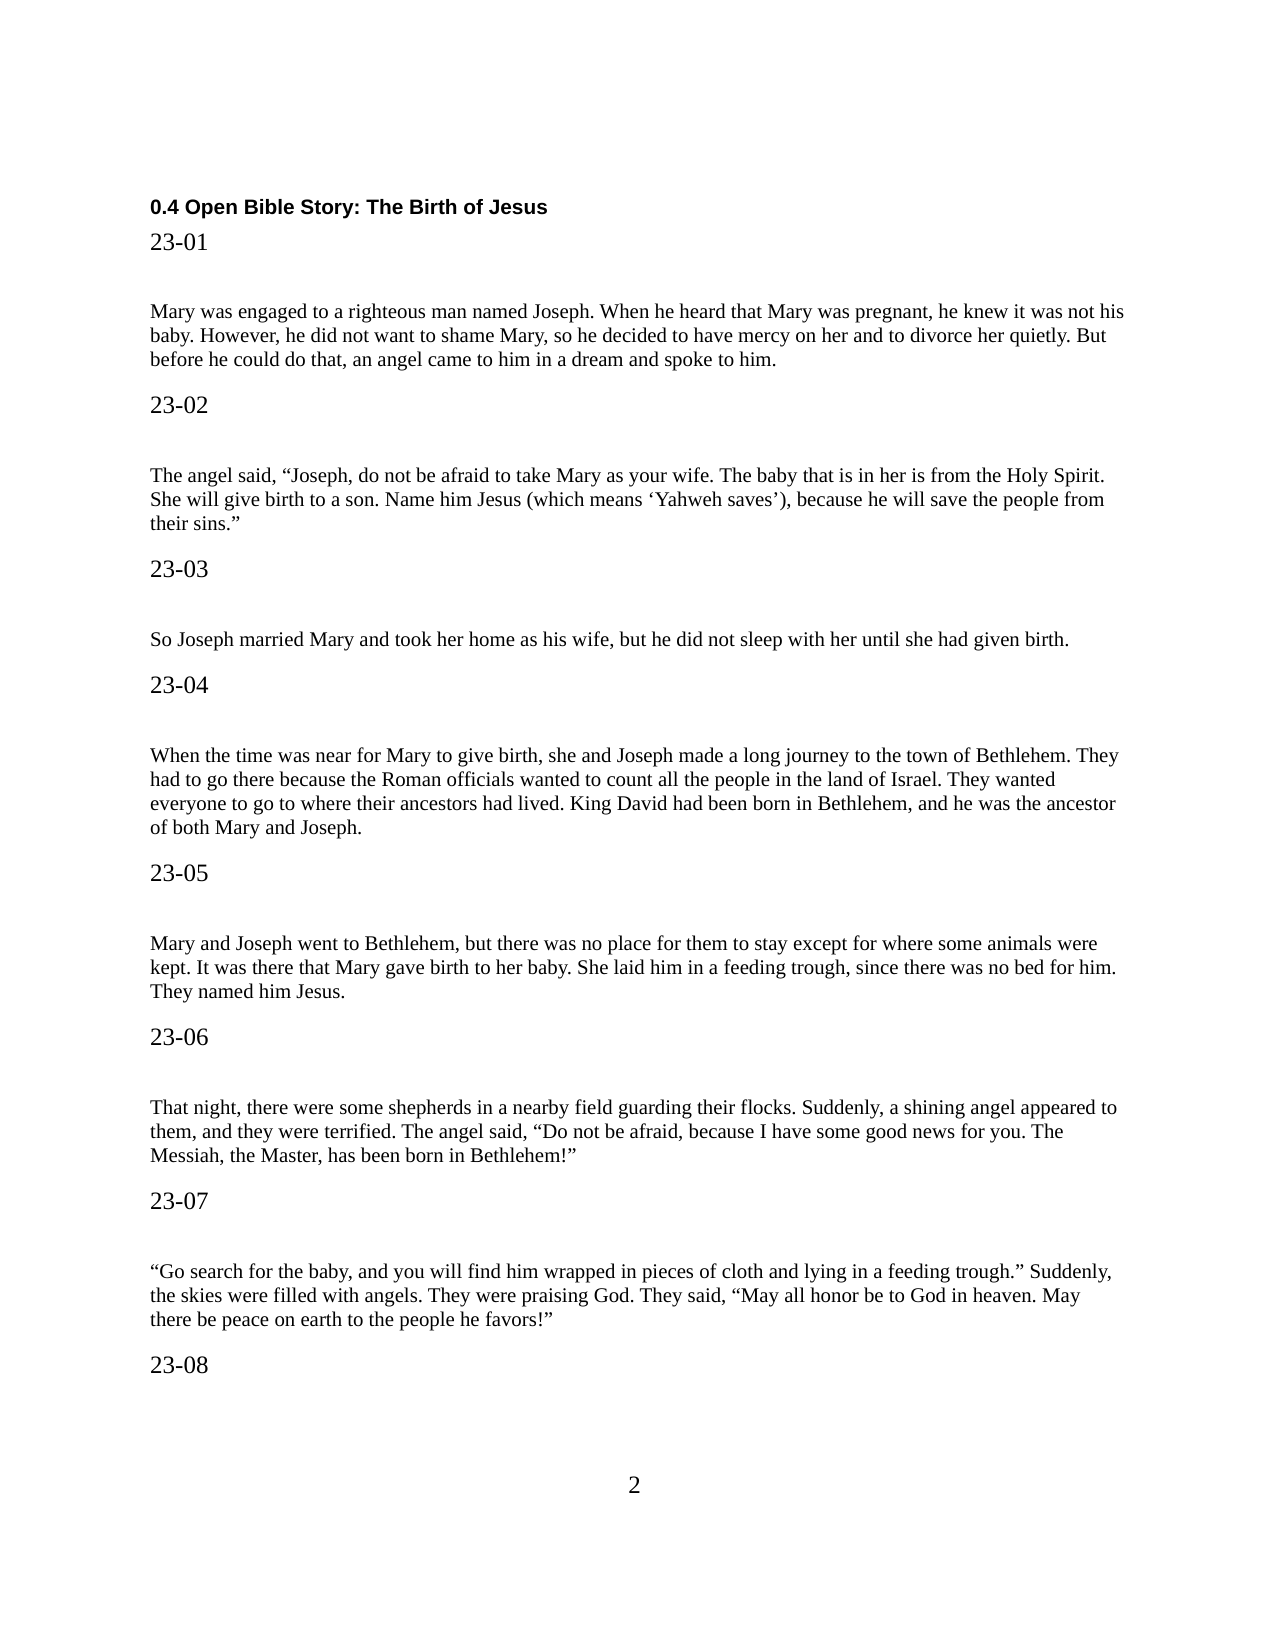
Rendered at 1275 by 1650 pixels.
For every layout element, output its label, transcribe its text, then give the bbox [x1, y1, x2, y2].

text Mary was engaged to a righteous man named Joseph. When he heard that Mary was pregnant, he knew it was not his baby. However, he did not want to shame Mary, so he decided to have mercy on her and to divorce her quietly. But before he could do that, an angel came to him in a dream and spoke to him. [150, 299, 1125, 371]
text Mary and Joseph went to Bethlehem, but there was no place for them to stay except for where some animals were kept. It was there that Mary gave birth to her baby. She laid him in a feeding trough, since there was no bed for him. They named him Jesus. [150, 931, 1125, 1003]
subtitle 23-08 [150, 1350, 1125, 1379]
text That night, there were some shepherds in a nearby field guarding their flocks. Suddenly, a shining angel appeared to them, and they were terrified. The angel said, “Do not be afraid, because I have some good news for you. The Messiah, the Master, has been born in Bethlehem!” [150, 1095, 1125, 1167]
subtitle 23-05 [150, 858, 1125, 887]
subtitle 23-07 [150, 1186, 1125, 1215]
text The angel said, “Joseph, do not be afraid to take Mary as your wife. The baby that is in her is from the Holy Spirit. She will give birth to a son. Name him Jesus (which means ‘Yahweh saves’), because he will save the people from their sins.” [150, 463, 1125, 535]
subtitle 23-06 [150, 1022, 1125, 1051]
text When the time was near for Mary to give birth, she and Joseph made a long journey to the town of Bethlehem. They had to go there because the Roman officials wanted to count all the people in the land of Israel. They wanted everyone to go to where their ancestors had lived. King David had been born in Bethlehem, and he was the ancestor of both Mary and Joseph. [150, 743, 1125, 839]
subtitle 0.4 Open Bible Story: The Birth of Jesus [150, 195, 1125, 219]
subtitle 23-01 [150, 227, 1125, 255]
text “Go search for the baby, and you will find him wrapped in pieces of cloth and lying in a feeding trough.” Suddenly, the skies were filled with angels. They were praising God. They said, “May all honor be to God in heaven. May there be peace on earth to the people he favors!” [150, 1259, 1125, 1331]
subtitle 23-03 [150, 554, 1125, 583]
subtitle 23-02 [150, 391, 1125, 419]
text So Joseph married Mary and took her home as his wife, but he did not sleep with her until she had given birth. [150, 627, 1125, 651]
subtitle 23-04 [150, 670, 1125, 699]
